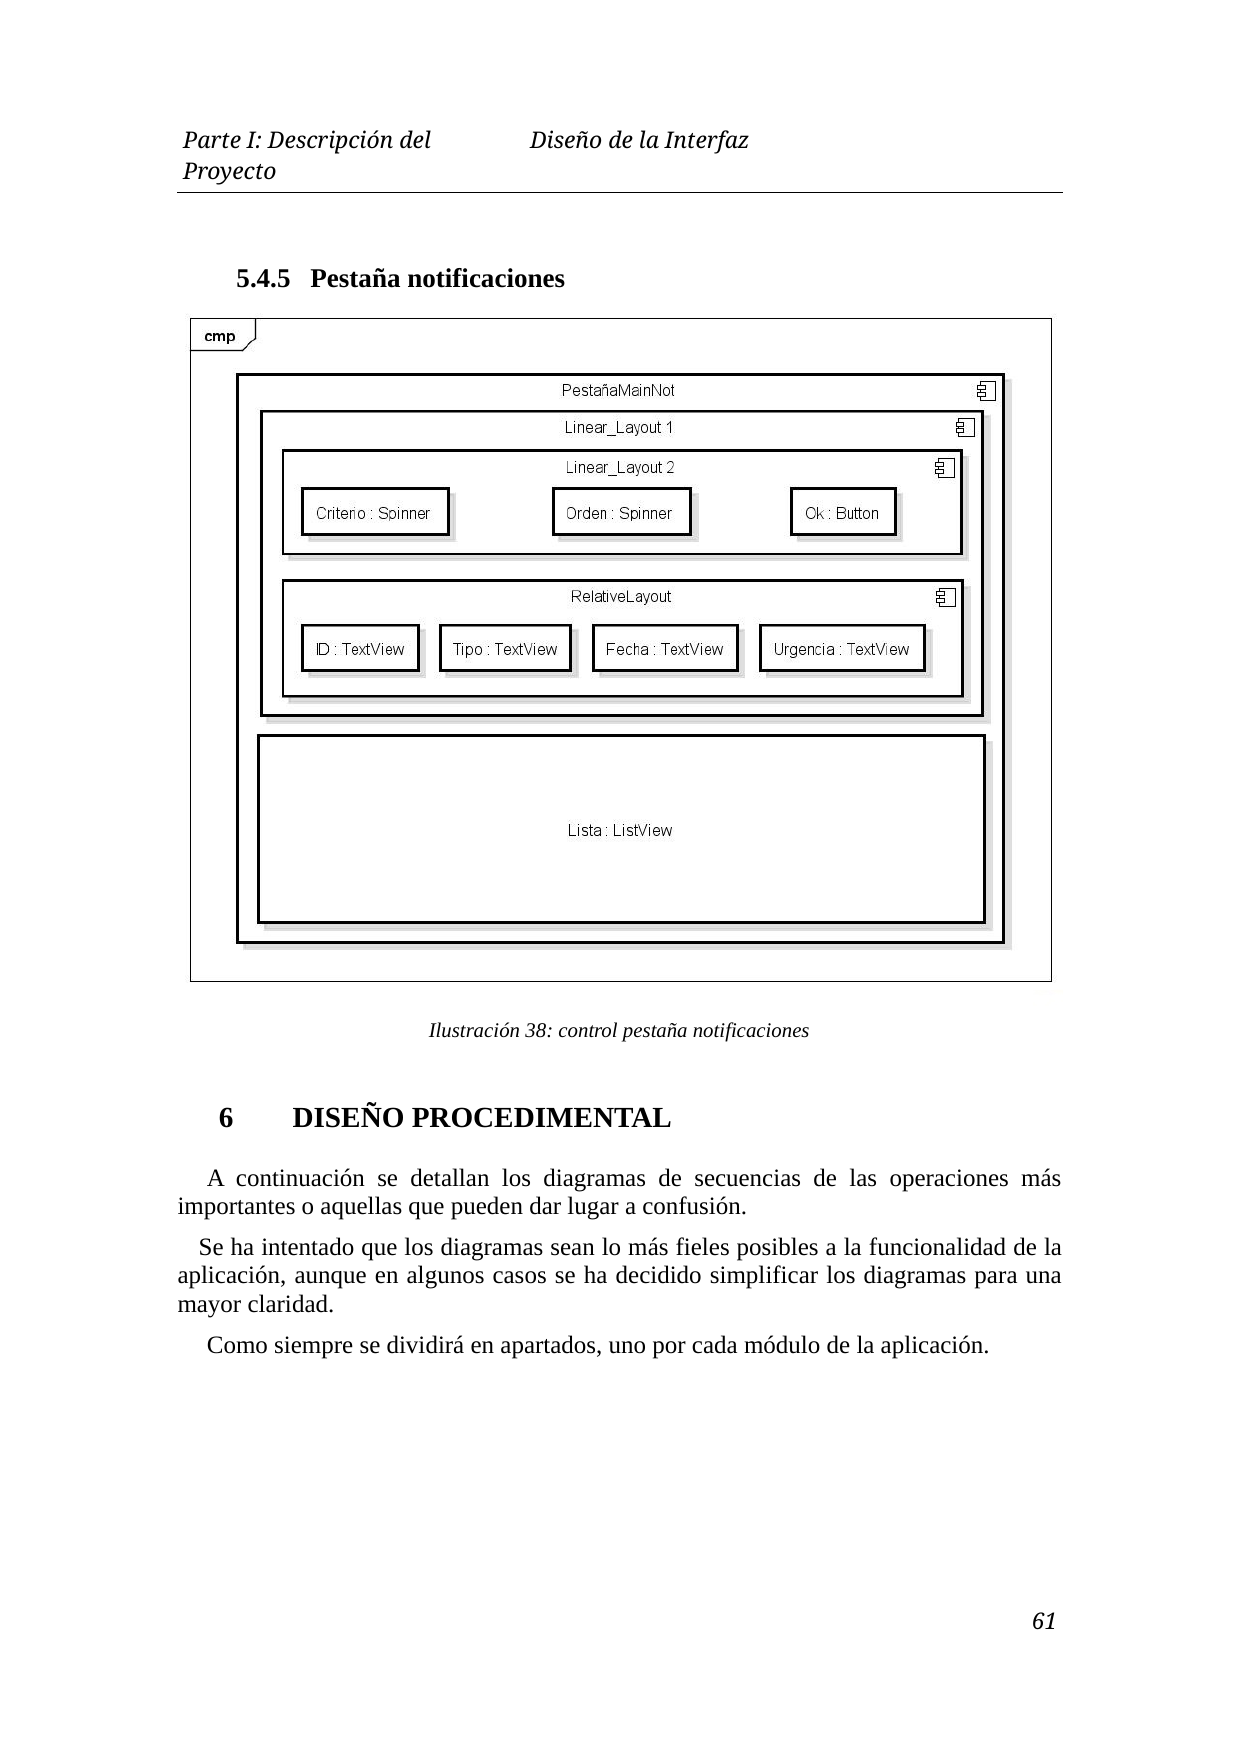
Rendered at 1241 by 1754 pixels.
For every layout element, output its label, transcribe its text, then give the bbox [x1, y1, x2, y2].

text Ilustración 38: control pestaña notificaciones [177, 1019, 1063, 1042]
text Como siempre se dividirá en apartados, uno por cada módulo de la aplicación. [177, 1330, 1063, 1359]
text Se ha intentado que los diagramas sean lo más fieles posibles a la funcionalidad de la aplicación, aunque en algunos casos se ha decidido simplificar los diagramas para una mayor claridad. [177, 1232, 1063, 1318]
text A continuación se detallan los diagramas de secuencias de las operaciones más importantes o aquellas que pueden dar lugar a confusión. [177, 1163, 1063, 1220]
subtitle Pestaña notificaciones [236, 262, 1004, 293]
subtitle Diseño procedimental [218, 1100, 1063, 1134]
picture [177, 305, 1064, 1019]
